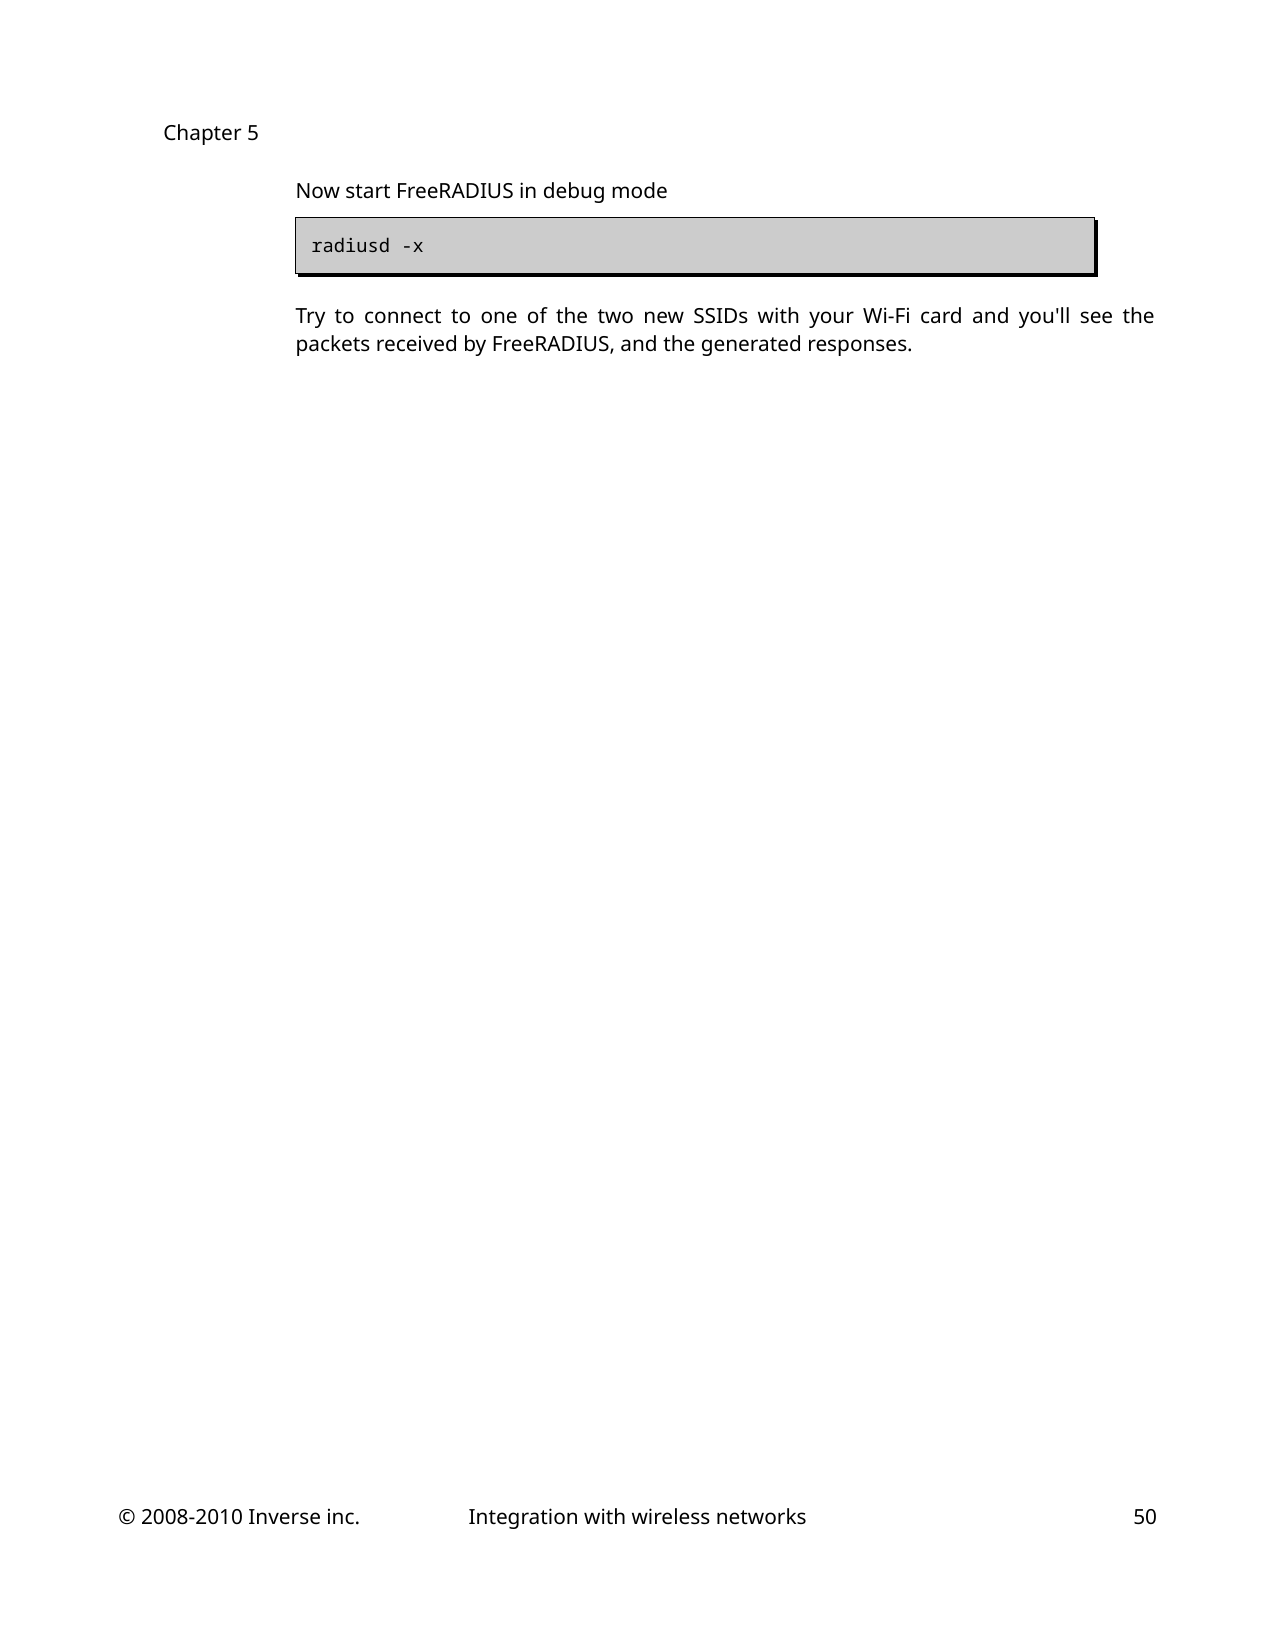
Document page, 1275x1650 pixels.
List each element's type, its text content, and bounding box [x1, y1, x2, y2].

text radiusd -x [296, 218, 1094, 273]
text Try to connect to one of the two new SSIDs with your Wi-Fi card and you'll see the packets received by FreeRADIUS, and the generated responses. [295, 301, 1157, 358]
text Now start FreeRADIUS in debug mode [295, 176, 1157, 204]
